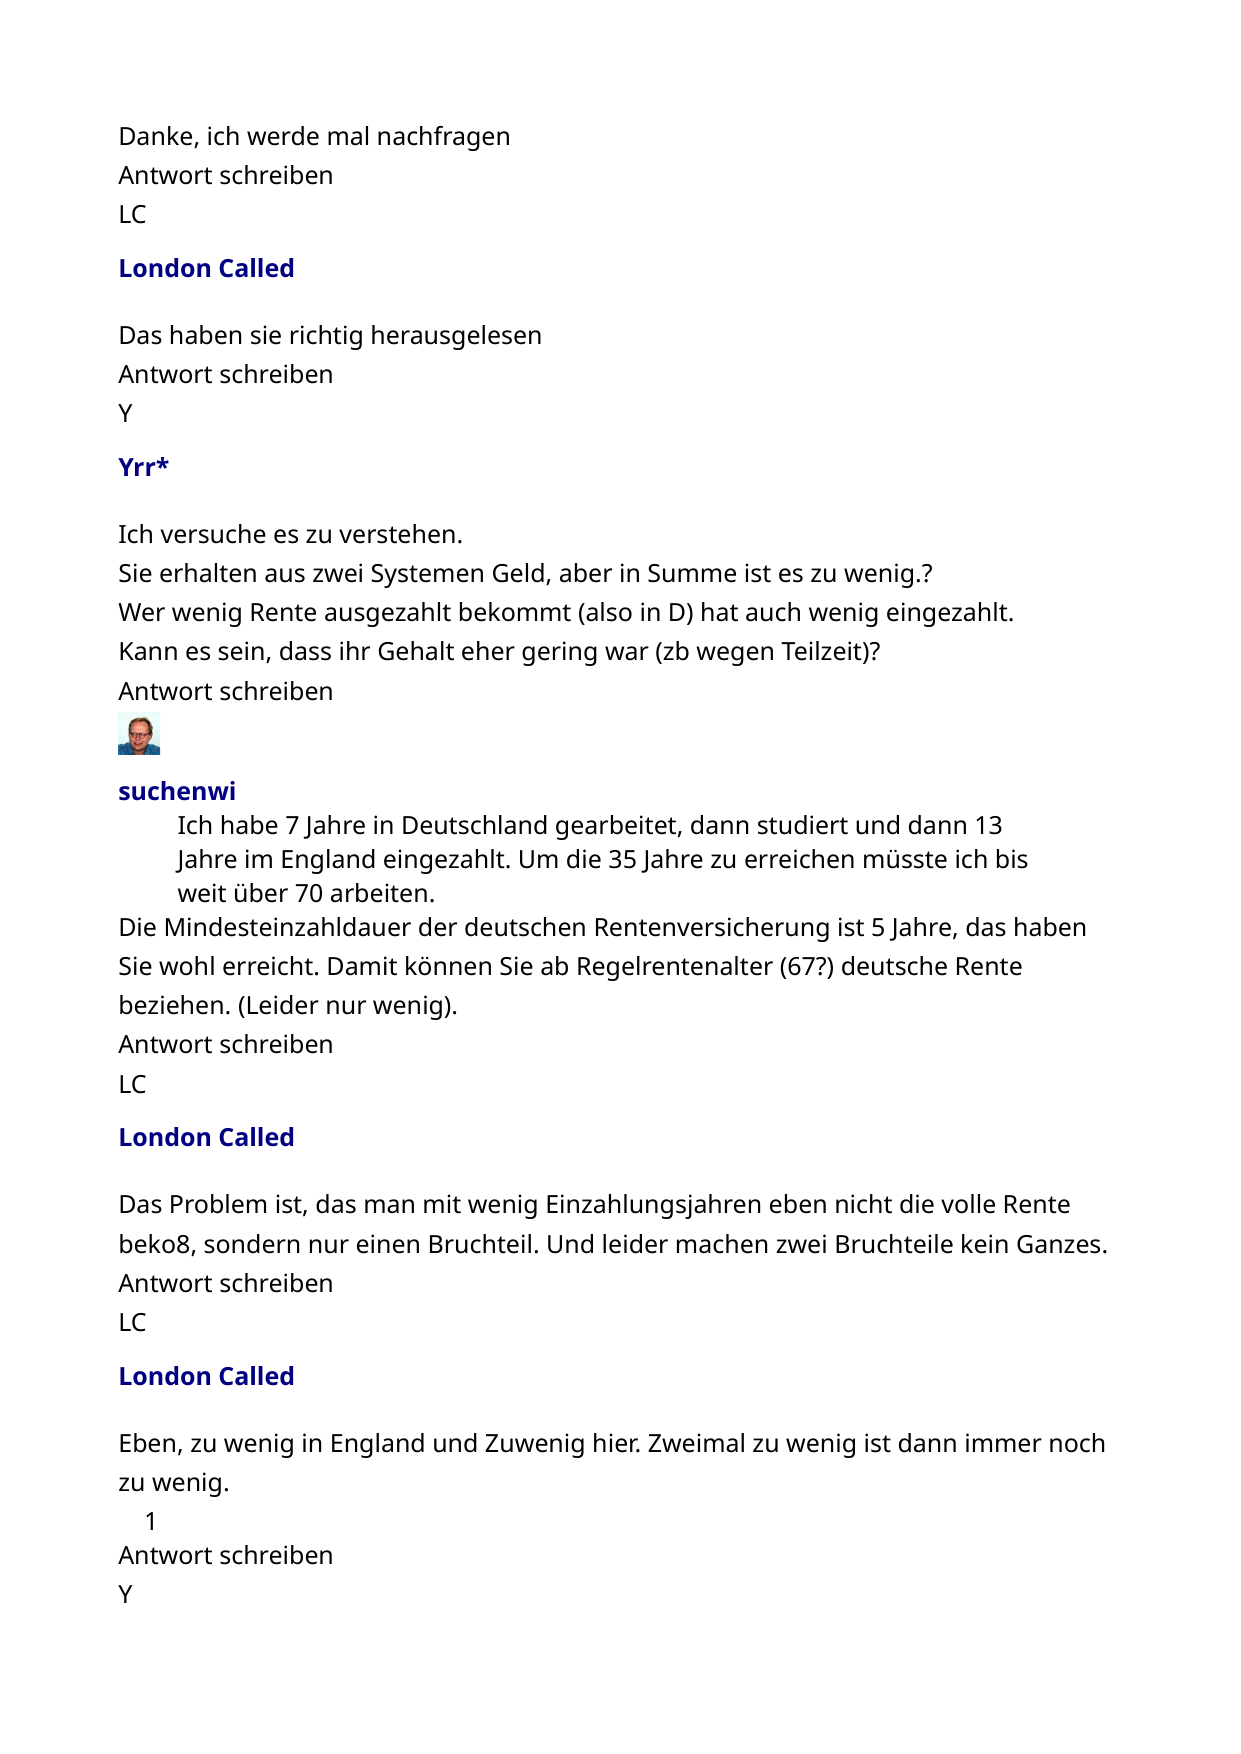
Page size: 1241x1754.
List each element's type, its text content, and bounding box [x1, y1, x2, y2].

text Die Mindesteinzahldauer der deutschen Rentenversicherung ist 5 Jahre, das haben Sie wohl erreicht. Damit können Sie ab Regelrentenalter (67?) deutsche Rente beziehen. (Leider nur wenig). [118, 909, 1122, 1022]
text Y [118, 396, 1122, 430]
subtitle London Called [118, 1120, 1122, 1154]
text Danke, ich werde mal nachfragen [118, 118, 1122, 152]
text Das haben sie richtig herausgelesen [118, 317, 1122, 351]
text Sie erhalten aus zwei Systemen Geld, aber in Summe ist es zu wenig.? [118, 556, 1122, 590]
text Kann es sein, dass ihr Gehalt eher gering war (zb wegen Teilzeit)? [118, 634, 1122, 668]
subtitle London Called [118, 1358, 1122, 1392]
picture [118, 712, 161, 755]
text Ich versuche es zu verstehen. [118, 516, 1122, 551]
text LC [118, 1304, 1122, 1339]
text Antwort schreiben [118, 1265, 1122, 1299]
text LC [118, 196, 1122, 231]
text Y [118, 1577, 1122, 1611]
text Antwort schreiben [118, 1538, 1122, 1572]
text 🙁 1 [118, 1504, 1122, 1538]
text Ich habe 7 Jahre in Deutschland gearbeitet, dann studiert und dann 13 Jahre im England eingezahlt. Um die 35 Jahre zu erreichen müsste ich bis weit über 70 arbeiten. [177, 807, 1063, 909]
subtitle Yrr* [118, 449, 1122, 483]
subtitle suchenwi [118, 773, 1122, 807]
text Antwort schreiben [118, 673, 1122, 707]
text Eben, zu wenig in England und Zuwenig hier. Zweimal zu wenig ist dann immer noch zu wenig. [118, 1425, 1122, 1499]
text Antwort schreiben [118, 1027, 1122, 1061]
subtitle London Called [118, 250, 1122, 284]
text Wer wenig Rente ausgezahlt bekommt (also in D) hat auch wenig eingezahlt. [118, 595, 1122, 629]
text Das Problem ist, das man mit wenig Einzahlungsjahren eben nicht die volle Rente beko8, sondern nur einen Bruchteil. Und leider machen zwei Bruchteile kein Ganzes. [118, 1187, 1122, 1260]
text LC [118, 1066, 1122, 1100]
text Antwort schreiben [118, 356, 1122, 391]
text Antwort schreiben [118, 157, 1122, 191]
